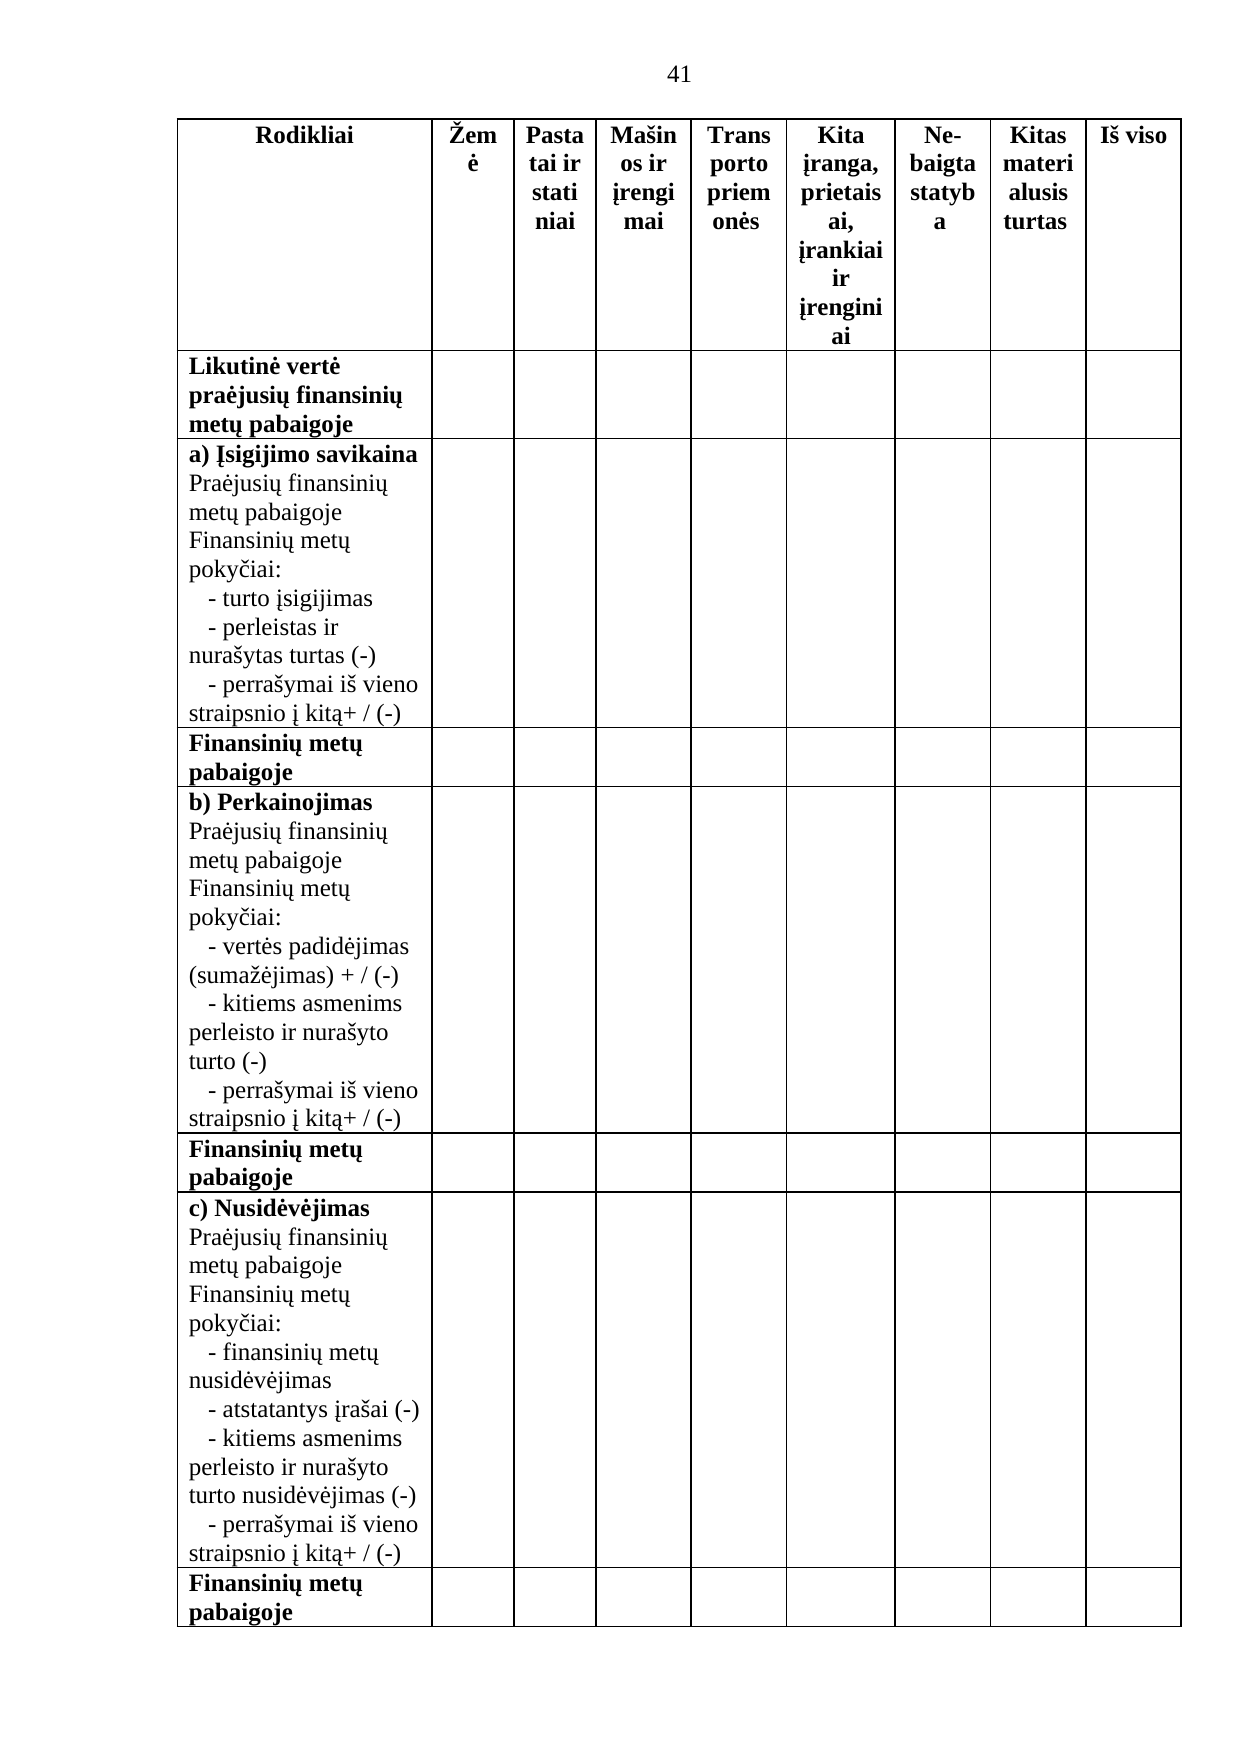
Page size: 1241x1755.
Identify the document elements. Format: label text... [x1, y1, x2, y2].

table_cell [433, 1193, 513, 1567]
table_cell [433, 1134, 513, 1191]
table_cell [597, 351, 690, 437]
table_cell [1087, 787, 1180, 1132]
table_cell [692, 1134, 786, 1191]
table_cell [515, 1134, 595, 1191]
table_cell [1087, 728, 1180, 786]
table_cell [1087, 1568, 1180, 1626]
table_cell Likutinė vertė praėjusių finansinių metų pabaigoje [178, 351, 431, 437]
table_cell a) Įsigijimo savikaina Praėjusių finansinių metų pabaigoje Finansinių metų pokyčiai: - turto įsigijimas - perleistas ir nurašytas turtas (-) - perrašymai iš vieno straipsnio į kitą+ / (-) [178, 439, 431, 727]
table_header Kita įranga, prietaisai, įrankiai ir įrenginiai [787, 120, 894, 350]
table_cell [515, 787, 595, 1132]
table_header Transporto priemonės [692, 120, 786, 350]
table_cell [1087, 351, 1180, 437]
table_cell [692, 351, 786, 437]
table_header Kitas materialusis turtas [991, 120, 1085, 350]
table_header Pastatai ir statiniai [515, 120, 595, 350]
table_cell c) Nusidėvėjimas Praėjusių finansinių metų pabaigoje Finansinių metų pokyčiai: - finansinių metų nusidėvėjimas - atstatantys įrašai (-) - kitiems asmenims perleisto ir nurašyto turto nusidėvėjimas (-) - perrašymai iš vieno straipsnio į kitą+ / (-) [178, 1193, 431, 1567]
table_cell [787, 728, 894, 786]
table_cell [515, 728, 595, 786]
table_header Ne-baigta statyba [896, 120, 990, 350]
table_cell [787, 1134, 894, 1191]
table_cell [597, 787, 690, 1132]
table_cell [433, 439, 513, 727]
table_cell [597, 728, 690, 786]
table_cell [515, 439, 595, 727]
table_header Mašinos ir įrengimai [597, 120, 690, 350]
table_cell b) Perkainojimas Praėjusių finansinių metų pabaigoje Finansinių metų pokyčiai: - vertės padidėjimas (sumažėjimas) + / (-) - kitiems asmenims perleisto ir nurašyto turto (-) - perrašymai iš vieno straipsnio į kitą+ / (-) [178, 787, 431, 1132]
table_cell [896, 351, 990, 437]
table_cell [787, 1193, 894, 1567]
table_cell [692, 439, 786, 727]
table_cell Finansinių metų pabaigoje [178, 728, 431, 786]
table_cell [991, 787, 1085, 1132]
table_cell [787, 787, 894, 1132]
table_cell [787, 351, 894, 437]
table_cell [1087, 1193, 1180, 1567]
table_cell [515, 1568, 595, 1626]
table_cell [597, 1134, 690, 1191]
table_cell [1087, 1134, 1180, 1191]
table_cell [896, 787, 990, 1132]
table_cell [597, 439, 690, 727]
table_cell [787, 1568, 894, 1626]
table_header Iš viso [1087, 120, 1180, 350]
table_cell [1087, 439, 1180, 727]
table_cell [433, 351, 513, 437]
table_cell [597, 1568, 690, 1626]
table_cell Finansinių metų pabaigoje [178, 1134, 431, 1191]
table_cell [991, 1193, 1085, 1567]
table_cell [896, 728, 990, 786]
table_cell [692, 1568, 786, 1626]
table_cell [433, 1568, 513, 1626]
table_cell [896, 1193, 990, 1567]
table_cell [692, 787, 786, 1132]
table_cell [787, 439, 894, 727]
table_cell [433, 787, 513, 1132]
table_cell [991, 1568, 1085, 1626]
table_cell Finansinių metų pabaigoje [178, 1568, 431, 1626]
table_cell [991, 1134, 1085, 1191]
table_cell [896, 1568, 990, 1626]
table_header Rodikliai [178, 120, 431, 350]
table_cell [692, 1193, 786, 1567]
table_header Žemė [433, 120, 513, 350]
table_cell [515, 351, 595, 437]
table_cell [597, 1193, 690, 1567]
table_cell [433, 728, 513, 786]
table_cell [515, 1193, 595, 1567]
table_cell [991, 351, 1085, 437]
table_cell [692, 728, 786, 786]
table_cell [896, 1134, 990, 1191]
table_cell [896, 439, 990, 727]
table_cell [991, 439, 1085, 727]
table_cell [991, 728, 1085, 786]
